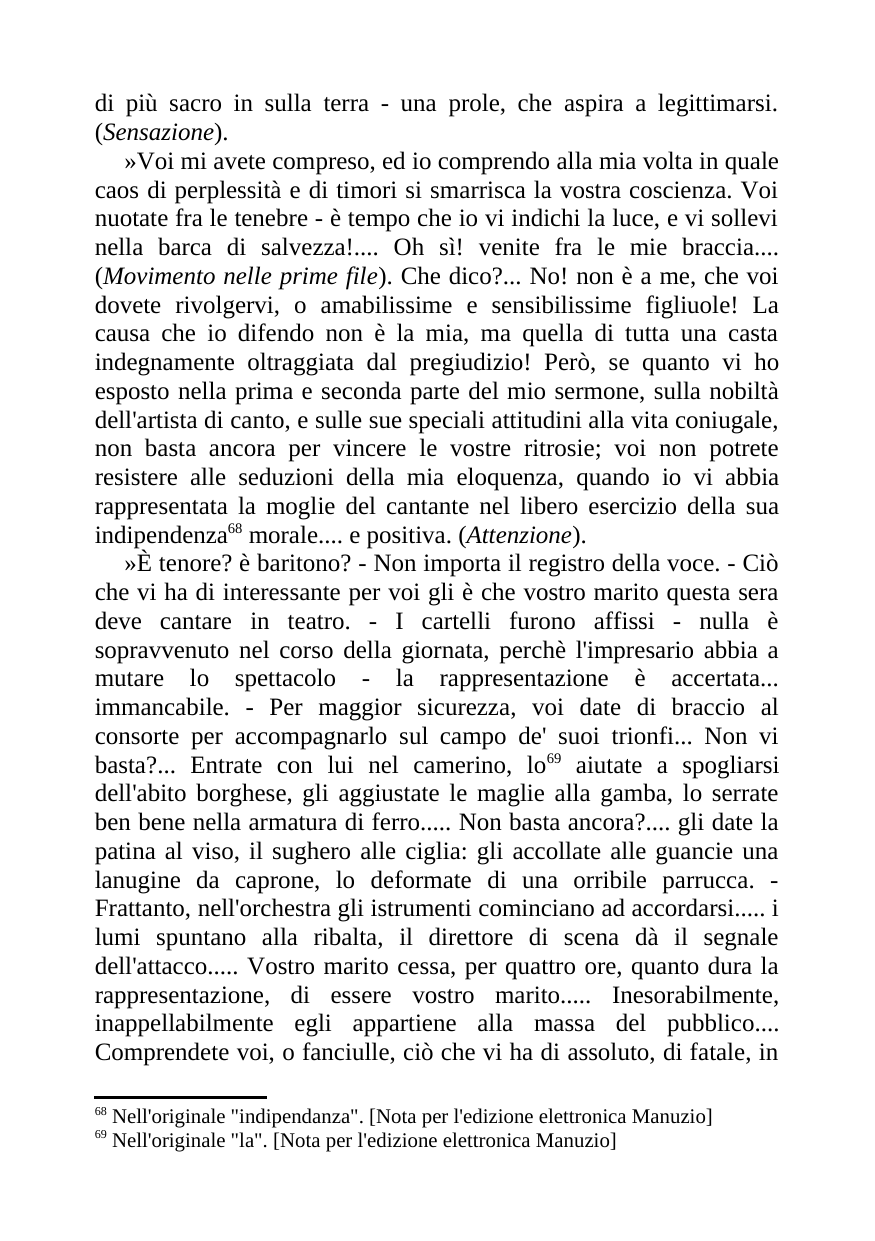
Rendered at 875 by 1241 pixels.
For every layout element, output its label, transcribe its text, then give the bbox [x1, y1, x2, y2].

text Nell'originale "la". [Nota per l'edizione elettronica Manuzio] [94, 1128, 779, 1152]
text Nell'originale "indipendanza". [Nota per l'edizione elettronica Manuzio] [94, 1103, 779, 1128]
text di più sacro in sulla terra - una prole, che aspira a legittimarsi. (Sensazione). [94, 88, 779, 146]
text »È tenore? è baritono? - Non importa il registro della voce. - Ciò che vi ha di interessante per voi gli è che vostro marito questa sera deve cantare in teatro. - I cartelli furono affissi - nulla è sopravvenuto nel corso della giornata, perchè l'impresario abbia a mutare lo spettacolo - la rappresentazione è accertata... immancabile. - Per maggior sicurezza, voi date di braccio al consorte per accompagnarlo sul campo de' suoi trionfi... Non vi basta?... Entrate con lui nel camerino, lo aiutate a spogliarsi dell'abito borghese, gli aggiustate le maglie alla gamba, lo serrate ben bene nella armatura di ferro..... Non basta ancora?.... gli date la patina al viso, il sughero alle ciglia: gli accollate alle guancie una lanugine da caprone, lo deformate di una orribile parrucca. - Frattanto, nell'orchestra gli istrumenti cominciano ad accordarsi..... i lumi spuntano alla ribalta, il direttore di scena dà il segnale dell'attacco..... Vostro marito cessa, per quattro ore, quanto dura la rappresentazione, di essere vostro marito..... Inesorabilmente, inappellabilmente egli appartiene alla massa del pubblico.... Comprendete voi, o fanciulle, ciò che vi ha di assoluto, di fatale, in [94, 548, 779, 1066]
text »Voi mi avete compreso, ed io comprendo alla mia volta in quale caos di perplessità e di timori si smarrisca la vostra coscienza. Voi nuotate fra le tenebre - è tempo che io vi indichi la luce, e vi sollevi nella barca di salvezza!.... Oh sì! venite fra le mie braccia.... (Movimento nelle prime file). Che dico?... No! non è a me, che voi dovete rivolgervi, o amabilissime e sensibilissime figliuole! La causa che io difendo non è la mia, ma quella di tutta una casta indegnamente oltraggiata dal pregiudizio! Però, se quanto vi ho esposto nella prima e seconda parte del mio sermone, sulla nobiltà dell'artista di canto, e sulle sue speciali attitudini alla vita coniugale, non basta ancora per vincere le vostre ritrosie; voi non potrete resistere alle seduzioni della mia eloquenza, quando io vi abbia rappresentata la moglie del cantante nel libero esercizio della sua indipendenza morale.... e positiva. (Attenzione). [94, 146, 779, 548]
